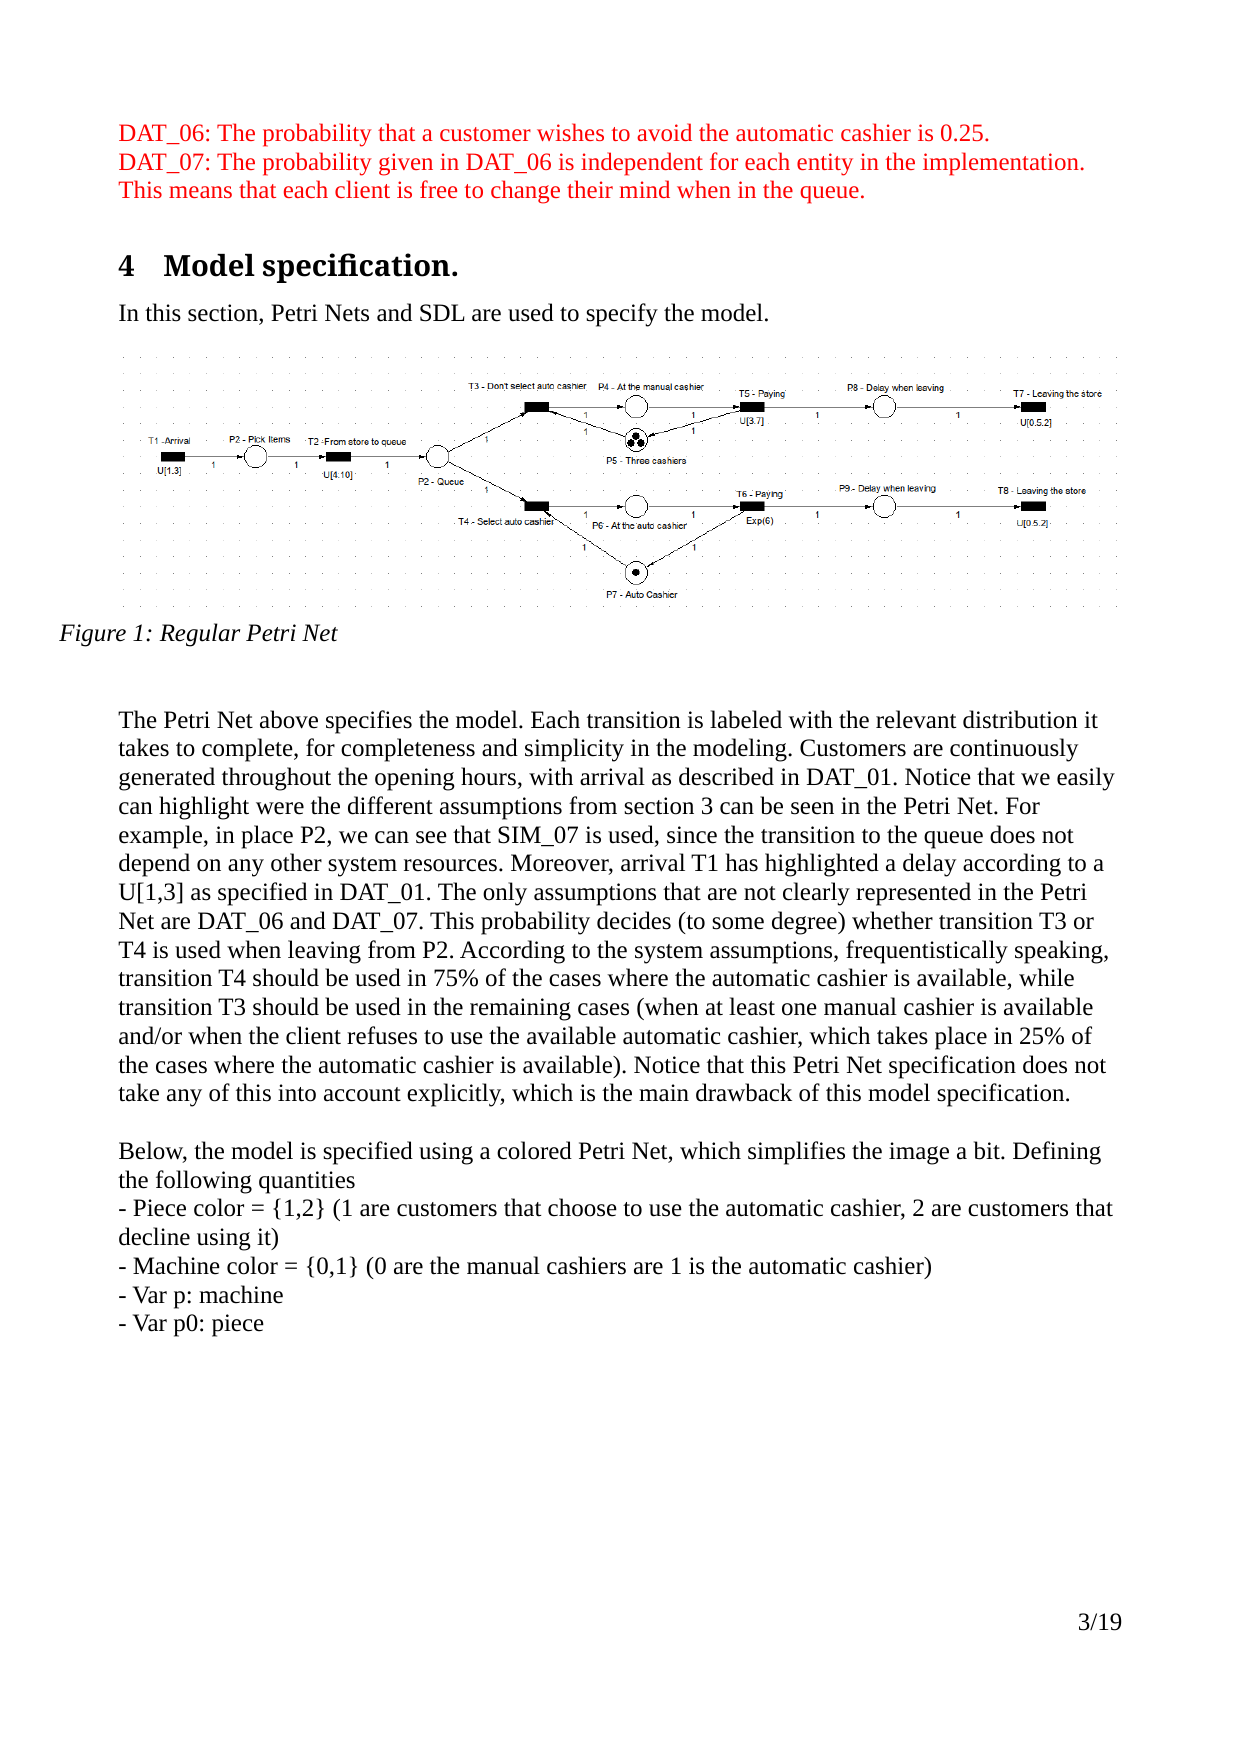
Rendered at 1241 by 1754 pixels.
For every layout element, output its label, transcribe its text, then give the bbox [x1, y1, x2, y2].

subtitle Model specification. [118, 246, 1122, 285]
text Figure 1: Regular Petri Net [59, 619, 1181, 647]
text DAT_06: The probability that a customer wishes to avoid the automatic cashier is 0.25. [118, 118, 1122, 147]
picture [118, 345, 1123, 619]
text The Petri Net above specifies the model. Each transition is labeled with the relevant distribution it takes to complete, for completeness and simplicity in the modeling. Customers are continuously generated throughout the opening hours, with arrival as described in DAT_01. Notice that we easily can highlight were the different assumptions from section 3 can be seen in the Petri Net. For example, in place P2, we can see that SIM_07 is used, since the transition to the queue does not depend on any other system resources. Moreover, arrival T1 has highlighted a delay according to a U[1,3] as specified in DAT_01. The only assumptions that are not clearly represented in the Petri Net are DAT_06 and DAT_07. This probability decides (to some degree) whether transition T3 or T4 is used when leaving from P2. According to the system assumptions, frequentistically speaking, transition T4 should be used in 75% of the cases where the automatic cashier is available, while transition T3 should be used in the remaining cases (when at least one manual cashier is available and/or when the client refuses to use the available automatic cashier, which takes place in 25% of the cases where the automatic cashier is available). Notice that this Petri Net specification does not take any of this into account explicitly, which is the main drawback of this model specification. [118, 705, 1122, 1107]
text - Var p0: piece [118, 1308, 1122, 1337]
text - Machine color = {0,1} (0 are the manual cashiers are 1 is the automatic cashier) [118, 1251, 1122, 1280]
text Below, the model is specified using a colored Petri Net, which simplifies the image a bit. Defining the following quantities [118, 1136, 1122, 1193]
text - Var p: machine [118, 1280, 1122, 1308]
text DAT_07: The probability given in DAT_06 is independent for each entity in the implementation. This means that each client is free to change their mind when in the queue. [118, 147, 1122, 204]
text - Piece color = {1,2} (1 are customers that choose to use the automatic cashier, 2 are customers that decline using it) [118, 1193, 1122, 1251]
text In this section, Petri Nets and SDL are used to specify the model. [118, 298, 1122, 327]
